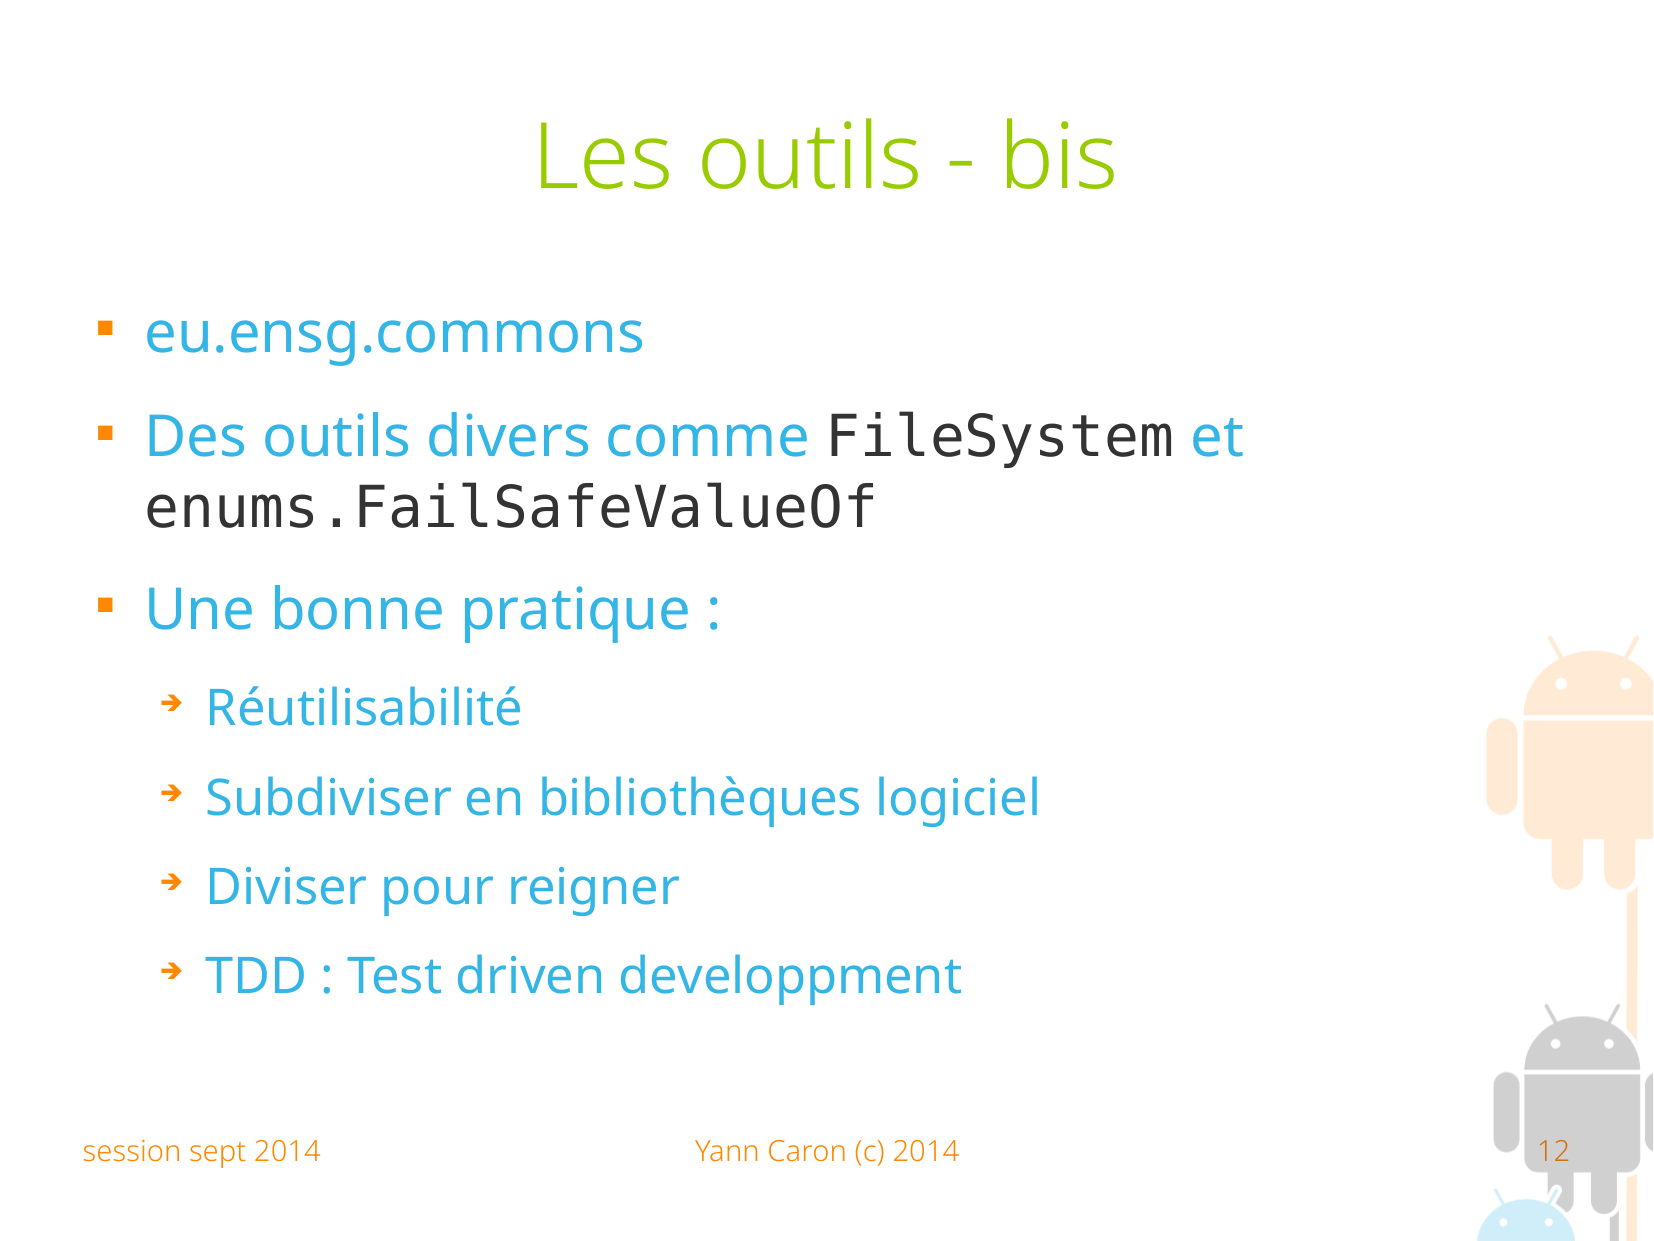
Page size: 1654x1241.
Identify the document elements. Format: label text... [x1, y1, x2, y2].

title Les outils - bis [82, 49, 1571, 257]
list eu.ensg.commons Des outils divers comme FileSystem et enums.FailSafeValueOf Une bonne pratique : Réutilisabilité Subdiviser en bibliothèques logiciel Diviser pour reigner TDD : Test driven developpment [82, 290, 1571, 1010]
picture [240, 423, 1654, 1241]
